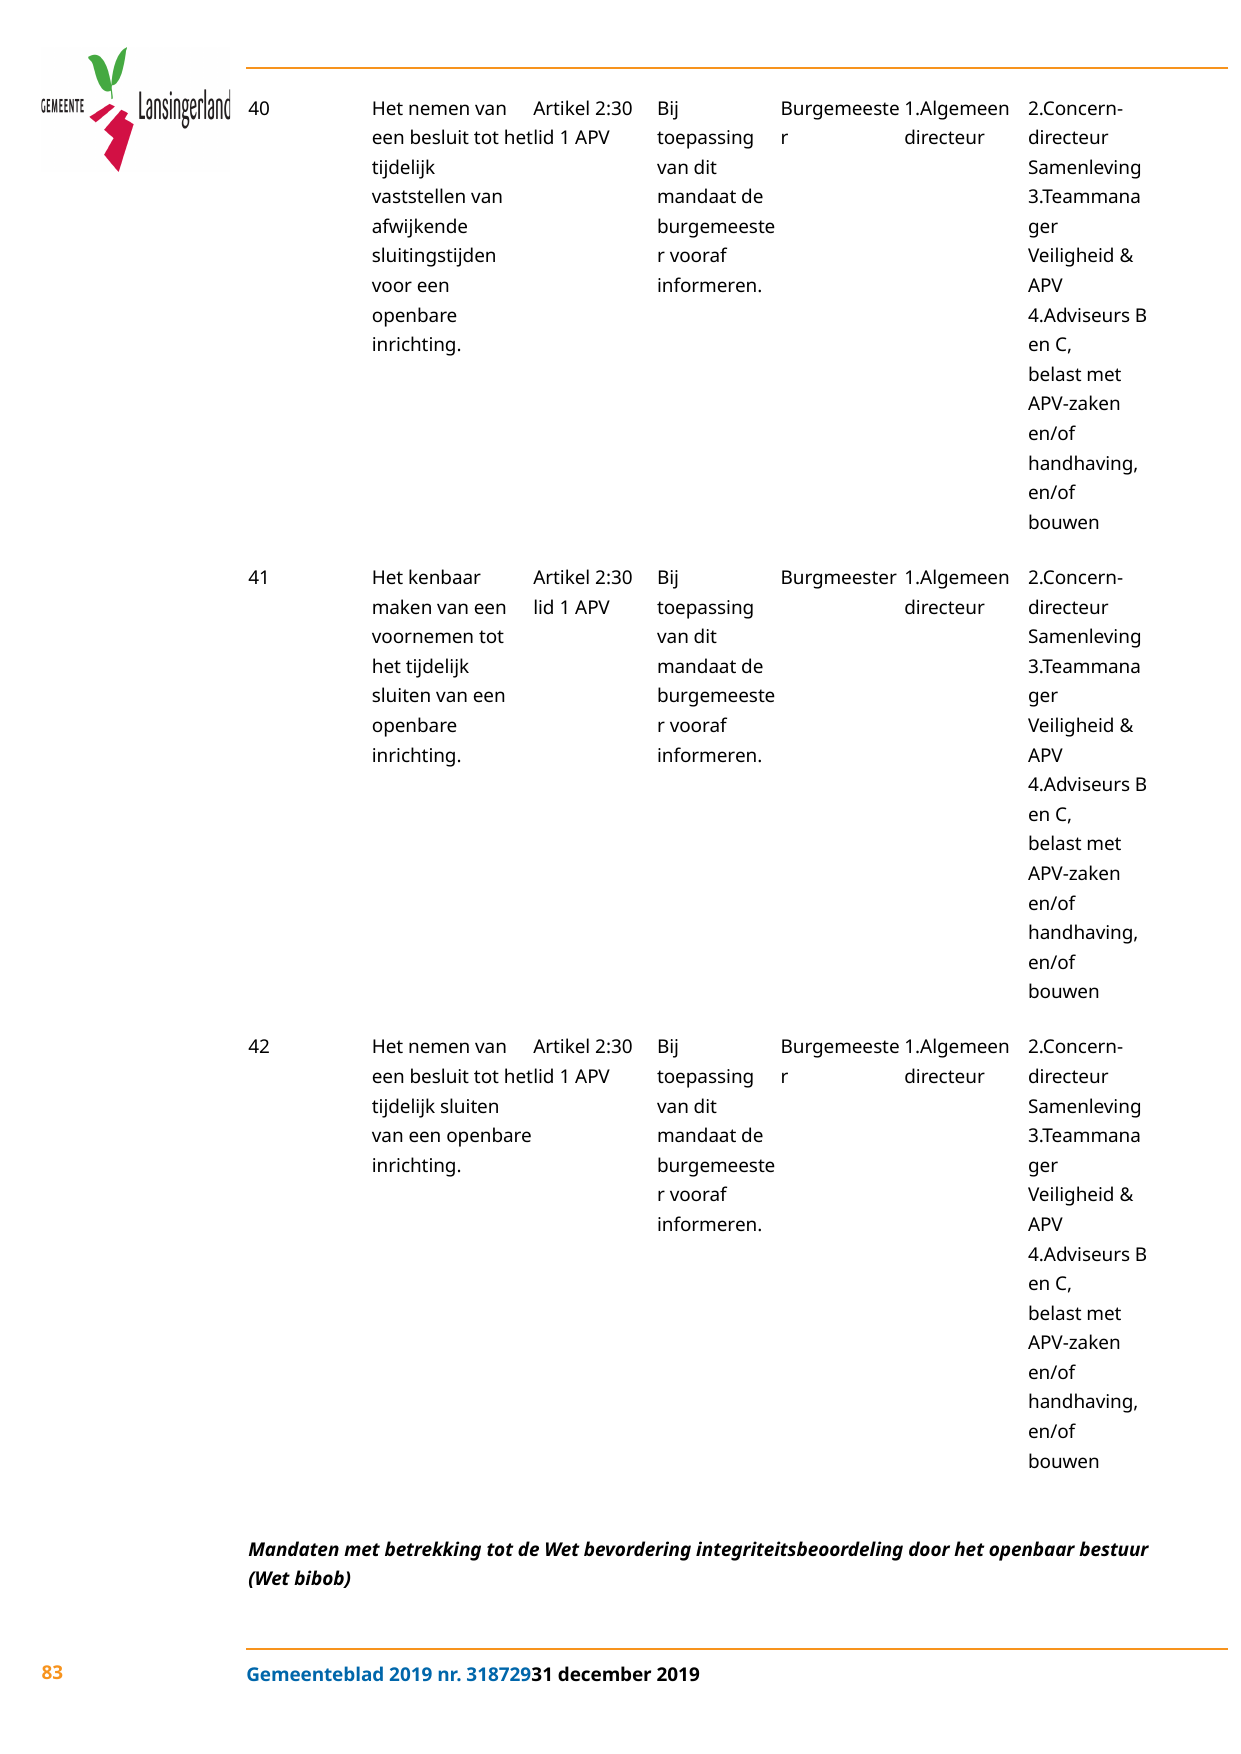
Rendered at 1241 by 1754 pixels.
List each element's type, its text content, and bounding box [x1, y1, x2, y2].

table_cell 2.Concern-directeur Samenleving 3.Teammanager Veiligheid & APV 4.Adviseurs B en C, belast met APV-zaken en/of handhaving, en/of bouwen [1028, 1034, 1152, 1503]
table_cell Het nemen van een besluit tot het tijdelijk sluiten van een openbare inrichting. [372, 1034, 533, 1503]
table_cell Artikel 2:30 lid 1 APV [533, 1034, 657, 1503]
table_cell 42 [248, 1034, 372, 1503]
table_cell 2.Concern-directeur Samenleving 3.Teammanager Veiligheid & APV 4.Adviseurs B en C, belast met APV-zaken en/of handhaving, en/of bouwen [1028, 564, 1152, 1034]
table_cell Burgemeester [780, 1034, 904, 1503]
table_cell 1.Algemeen directeur [904, 1034, 1028, 1503]
table_cell Burgmeester [780, 564, 904, 1034]
table_cell Artikel 2:30 lid 1 APV [533, 564, 657, 1034]
table_cell 41 [248, 564, 372, 1034]
table_cell 40 [248, 95, 372, 564]
table_cell Artikel 2:30 lid 1 APV [533, 95, 657, 564]
text Mandaten met betrekking tot de Wet bevordering integriteitsbeoordeling door het openbaar bestuur (Wet bibob) [248, 1536, 1152, 1591]
table_cell 1.Algemeen directeur [904, 564, 1028, 1034]
table_cell Bij toepassing van dit mandaat de burgemeester vooraf informeren. [657, 564, 780, 1034]
table_cell 2.Concern-directeur Samenleving 3.Teammanager Veiligheid & APV 4.Adviseurs B en C, belast met APV-zaken en/of handhaving, en/of bouwen [1028, 95, 1152, 564]
table_cell Burgemeester [780, 95, 904, 564]
table_cell Bij toepassing van dit mandaat de burgemeester vooraf informeren. [657, 95, 780, 564]
table_cell Het kenbaar maken van een voornemen tot het tijdelijk sluiten van een openbare inrichting. [372, 564, 533, 1034]
table_cell Bij toepassing van dit mandaat de burgemeester vooraf informeren. [657, 1034, 780, 1503]
picture [41, 47, 231, 172]
table_cell Het nemen van een besluit tot het tijdelijk vaststellen van afwijkende sluitingstijden voor een openbare inrichting. [372, 95, 533, 564]
table_cell 1.Algemeen directeur [904, 95, 1028, 564]
